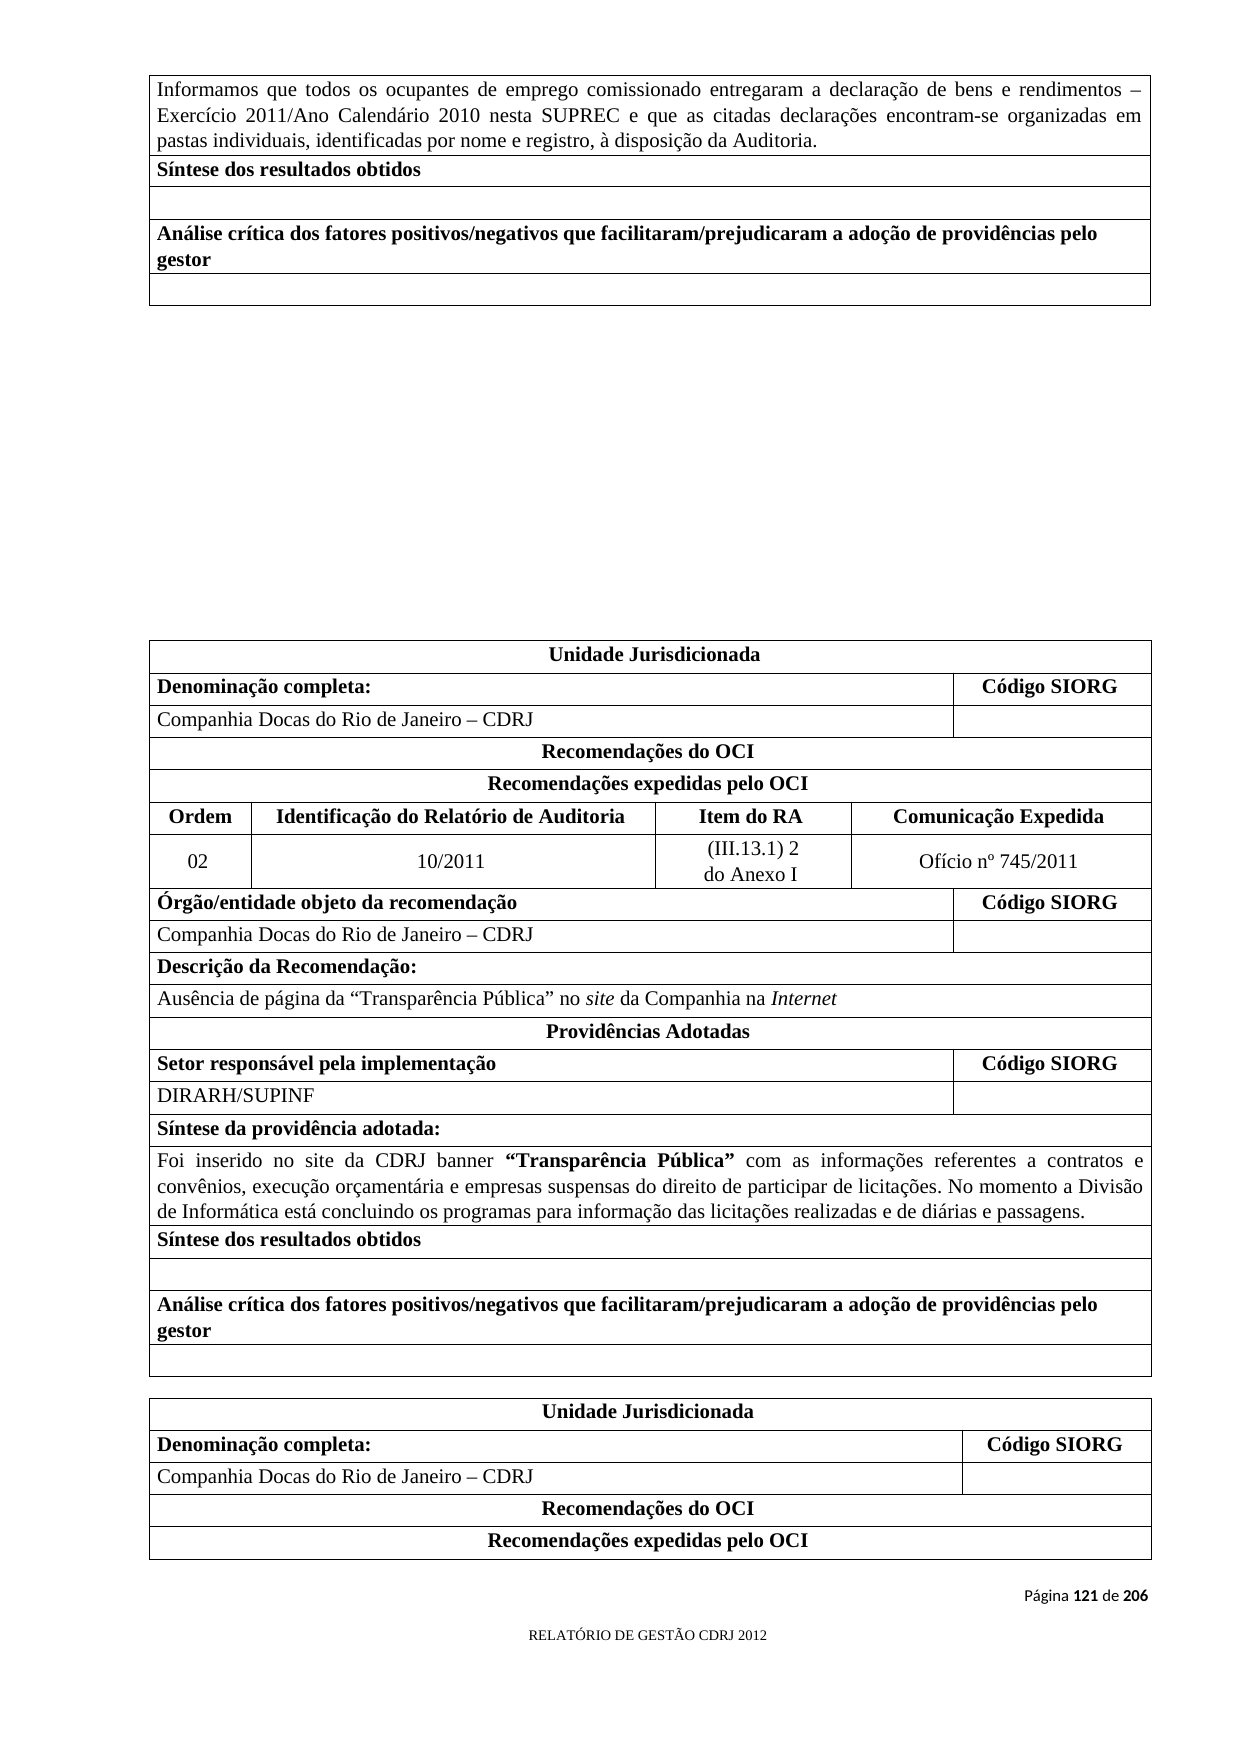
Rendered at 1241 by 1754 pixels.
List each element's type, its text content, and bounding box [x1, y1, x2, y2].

table_cell Código SIORG [954, 1050, 1151, 1081]
table_cell Recomendações do OCI [150, 738, 1151, 769]
table_cell [150, 1345, 1151, 1376]
table_cell Companhia Docas do Rio de Janeiro – CDRJ [150, 1463, 962, 1494]
table_cell 10/2011 [252, 835, 655, 888]
table_cell [150, 1259, 1151, 1290]
table_cell Descrição da Recomendação: [150, 953, 1151, 984]
table_cell Órgão/entidade objeto da recomendação [150, 889, 953, 920]
table_cell Código SIORG [954, 889, 1151, 920]
table_cell Setor responsável pela implementação [150, 1050, 953, 1081]
table_cell [954, 706, 1151, 737]
table_cell [954, 921, 1151, 952]
table_cell [150, 187, 1150, 219]
table_cell Análise crítica dos fatores positivos/negativos que facilitaram/prejudicaram a adoção de providências pelo gestor [150, 1291, 1151, 1344]
table_cell Recomendações expedidas pelo OCI [150, 770, 1151, 802]
table_cell Informamos que todos os ocupantes de emprego comissionado entregaram a declaração de bens e rendimentos – Exercício 2011/Ano Calendário 2010 nesta SUPREC e que as citadas declarações encontram-se organizadas em pastas individuais, identificadas por nome e registro, à disposição da Auditoria. [150, 76, 1150, 154]
table_cell Foi inserido no site da CDRJ banner “Transparência Pública” com as informações referentes a contratos e convênios, execução orçamentária e empresas suspensas do direito de participar de licitações. No momento a Divisão de Informática está concluindo os programas para informação das licitações realizadas e de diárias e passagens. [150, 1147, 1151, 1225]
table_cell Ordem [150, 803, 251, 834]
table_cell Ofício nº 745/2011 [852, 835, 1151, 888]
table_cell Síntese dos resultados obtidos [150, 156, 1150, 186]
table_cell Código SIORG [963, 1431, 1151, 1462]
table_cell DIRARH/SUPINF [150, 1082, 953, 1114]
table_header Unidade Jurisdicionada [150, 641, 1151, 672]
table_cell Denominação completa: [150, 1431, 962, 1462]
table_cell Ausência de página da “Transparência Pública” no site da Companhia na Internet [150, 985, 1151, 1017]
table_cell Código SIORG [954, 674, 1151, 704]
table_cell Análise crítica dos fatores positivos/negativos que facilitaram/prejudicaram a adoção de providências pelo gestor [150, 220, 1150, 272]
table_cell Identificação do Relatório de Auditoria [252, 803, 655, 834]
table_cell Providências Adotadas [150, 1018, 1151, 1049]
table_cell Recomendações do OCI [150, 1495, 1151, 1526]
table_cell Item do RA [656, 803, 851, 834]
table_cell Recomendações expedidas pelo OCI [150, 1527, 1151, 1559]
table_cell Denominação completa: [150, 674, 953, 704]
table_cell [963, 1463, 1151, 1494]
table_cell Comunicação Expedida [852, 803, 1151, 834]
table_cell (III.13.1) 2 do Anexo I [656, 835, 851, 888]
table_cell Síntese da providência adotada: [150, 1115, 1151, 1146]
table_cell 02 [150, 835, 251, 888]
table_cell [954, 1082, 1151, 1114]
table_cell Companhia Docas do Rio de Janeiro – CDRJ [150, 706, 953, 737]
table_header Unidade Jurisdicionada [150, 1399, 1151, 1429]
table_cell [150, 274, 1150, 305]
table_cell Companhia Docas do Rio de Janeiro – CDRJ [150, 921, 953, 952]
table_cell Síntese dos resultados obtidos [150, 1226, 1151, 1257]
